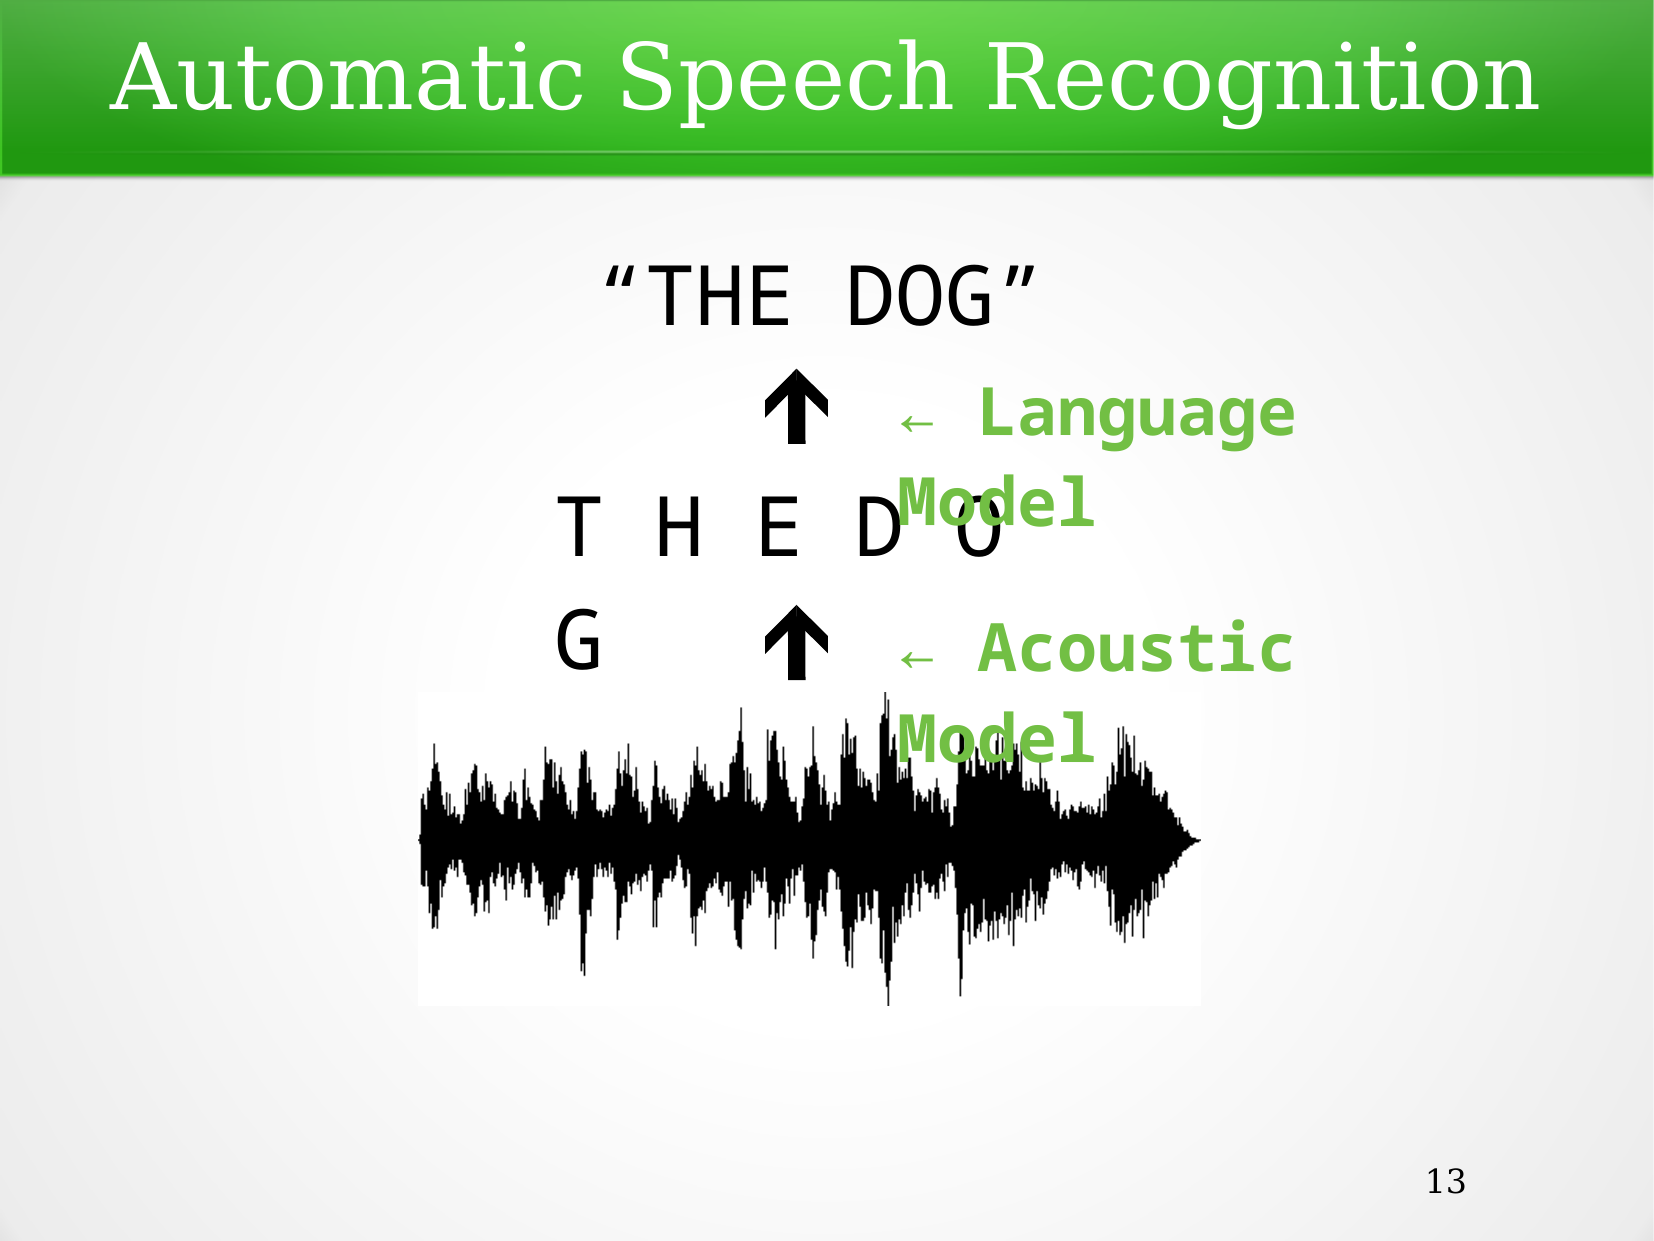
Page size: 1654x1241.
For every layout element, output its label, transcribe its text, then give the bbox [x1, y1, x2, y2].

text_box ← Acoustic Model [882, 592, 1484, 922]
picture [0, 0, 1654, 1241]
text_box “THE DOG” [580, 229, 1121, 356]
text_box T H E D O G [539, 459, 883, 586]
text_box ← Language Model [882, 356, 1484, 684]
title Automatic Speech Recognition [82, 11, 1571, 154]
